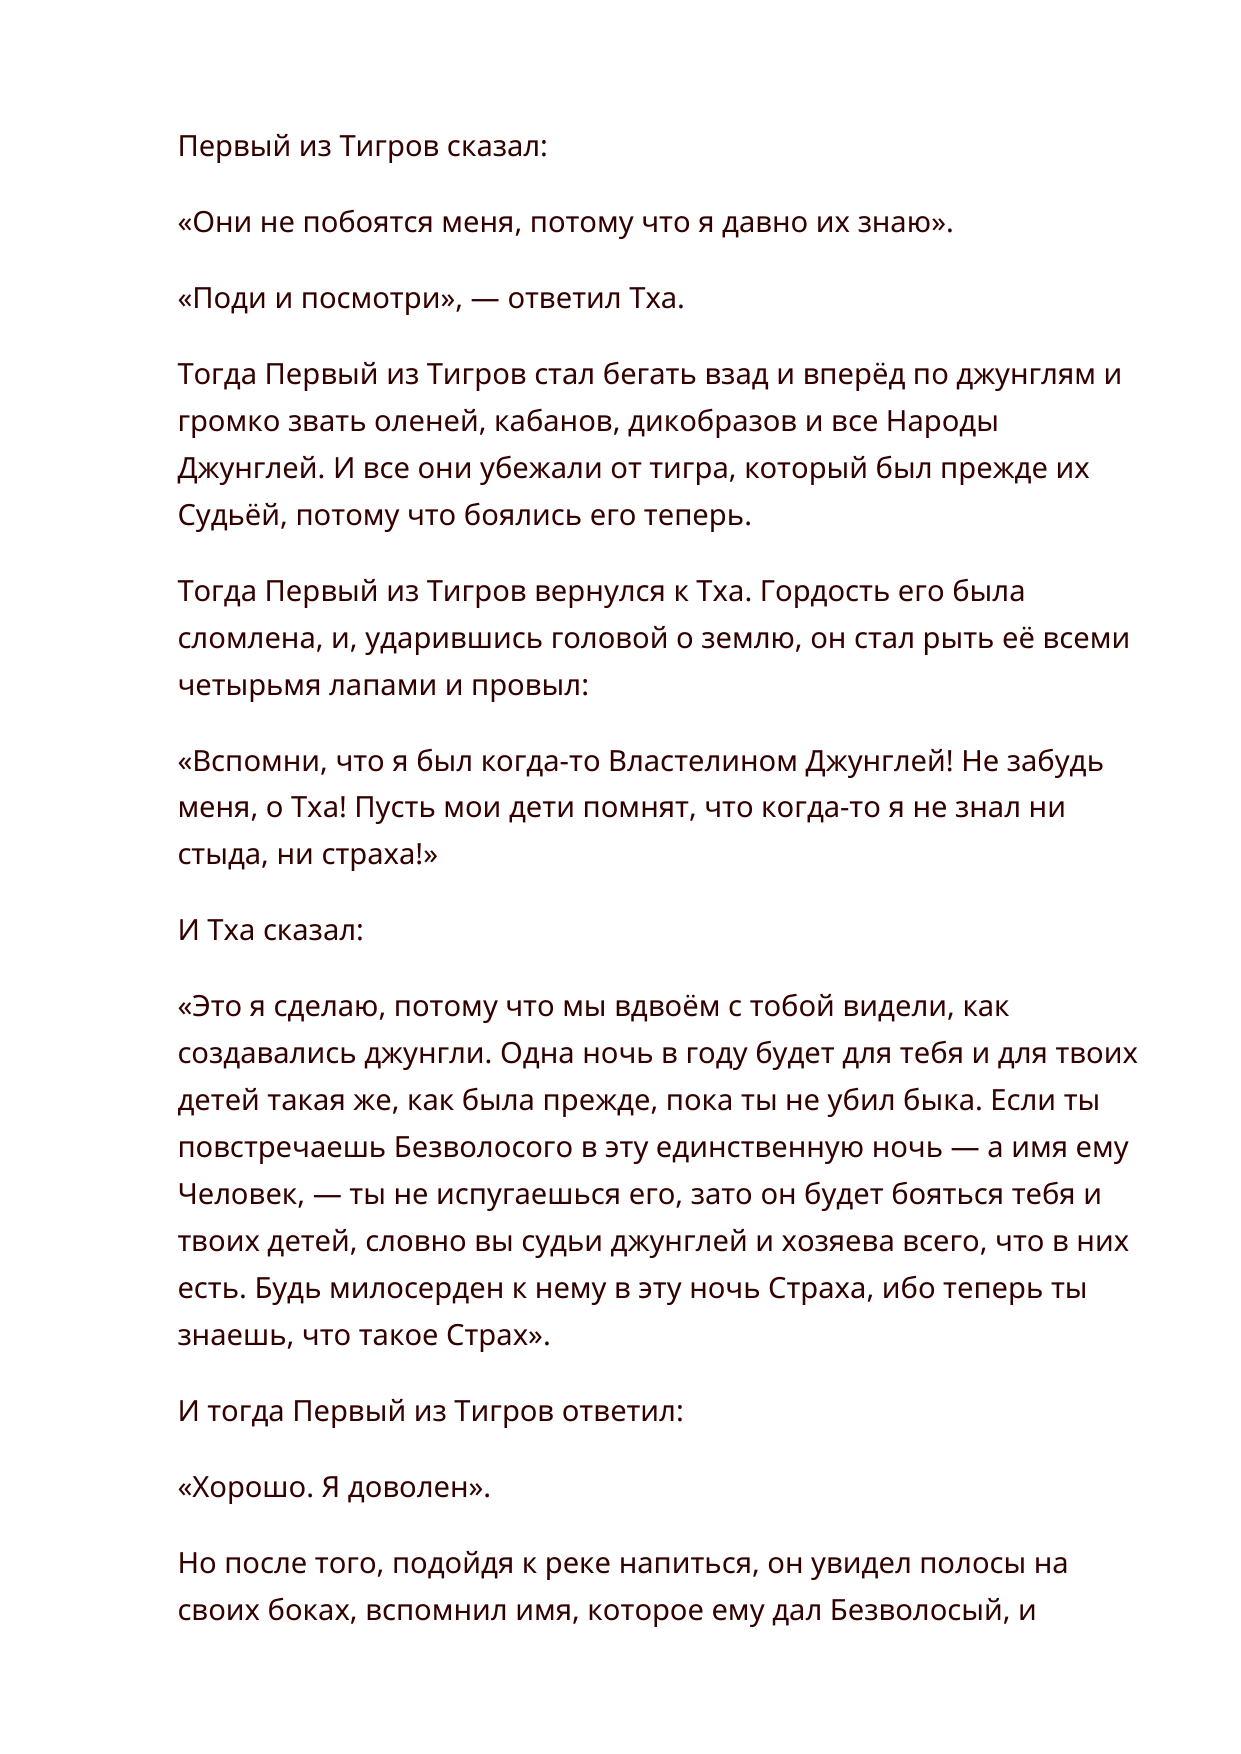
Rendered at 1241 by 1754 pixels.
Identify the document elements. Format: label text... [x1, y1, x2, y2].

text «Вспомни, что я был когда-то Властелином Джунглей! Не забудь меня, о Тха! Пусть мои дети помнят, что когда-то я не знал ни стыда, ни страха!» [177, 733, 1152, 873]
text Но после того, подойдя к реке напиться, он увидел полосы на своих боках, вспомнил имя, которое ему дал Безволосый, и [177, 1535, 1152, 1628]
text И Тха сказал: [177, 902, 1152, 949]
text И тогда Первый из Тигров ответил: [177, 1383, 1152, 1429]
text Тогда Первый из Тигров вернулся к Тха. Гордость его была сломлена, и, ударившись головой о землю, он стал рыть её всеми четырьмя лапами и провыл: [177, 563, 1152, 703]
text «Поди и посмотри», — ответил Тха. [177, 270, 1152, 317]
text Первый из Тигров сказал: [177, 118, 1152, 165]
text «Хорошо. Я доволен». [177, 1459, 1152, 1506]
text «Это я сделаю, потому что мы вдвоём с тобой видели, как создавались джунгли. Одна ночь в году будет для тебя и для твоих детей такая же, как была прежде, пока ты не убил быка. Если ты повстречаешь Безволосого в эту единственную ночь — а имя ему Человек, — ты не испугаешься его, зато он будет бояться тебя и твоих детей, словно вы судьи джунглей и хозяева всего, что в них есть. Будь милосерден к нему в эту ночь Страха, ибо теперь ты знаешь, что такое Страх». [177, 978, 1152, 1353]
text «Они не побоятся меня, потому что я давно их знаю». [177, 194, 1152, 241]
text Тогда Первый из Тигров стал бегать взад и вперёд по джунглям и громко звать оленей, кабанов, дикобразов и все Народы Джунглей. И все они убежали от тигра, который был прежде их Судьёй, потому что боялись его теперь. [177, 346, 1152, 534]
